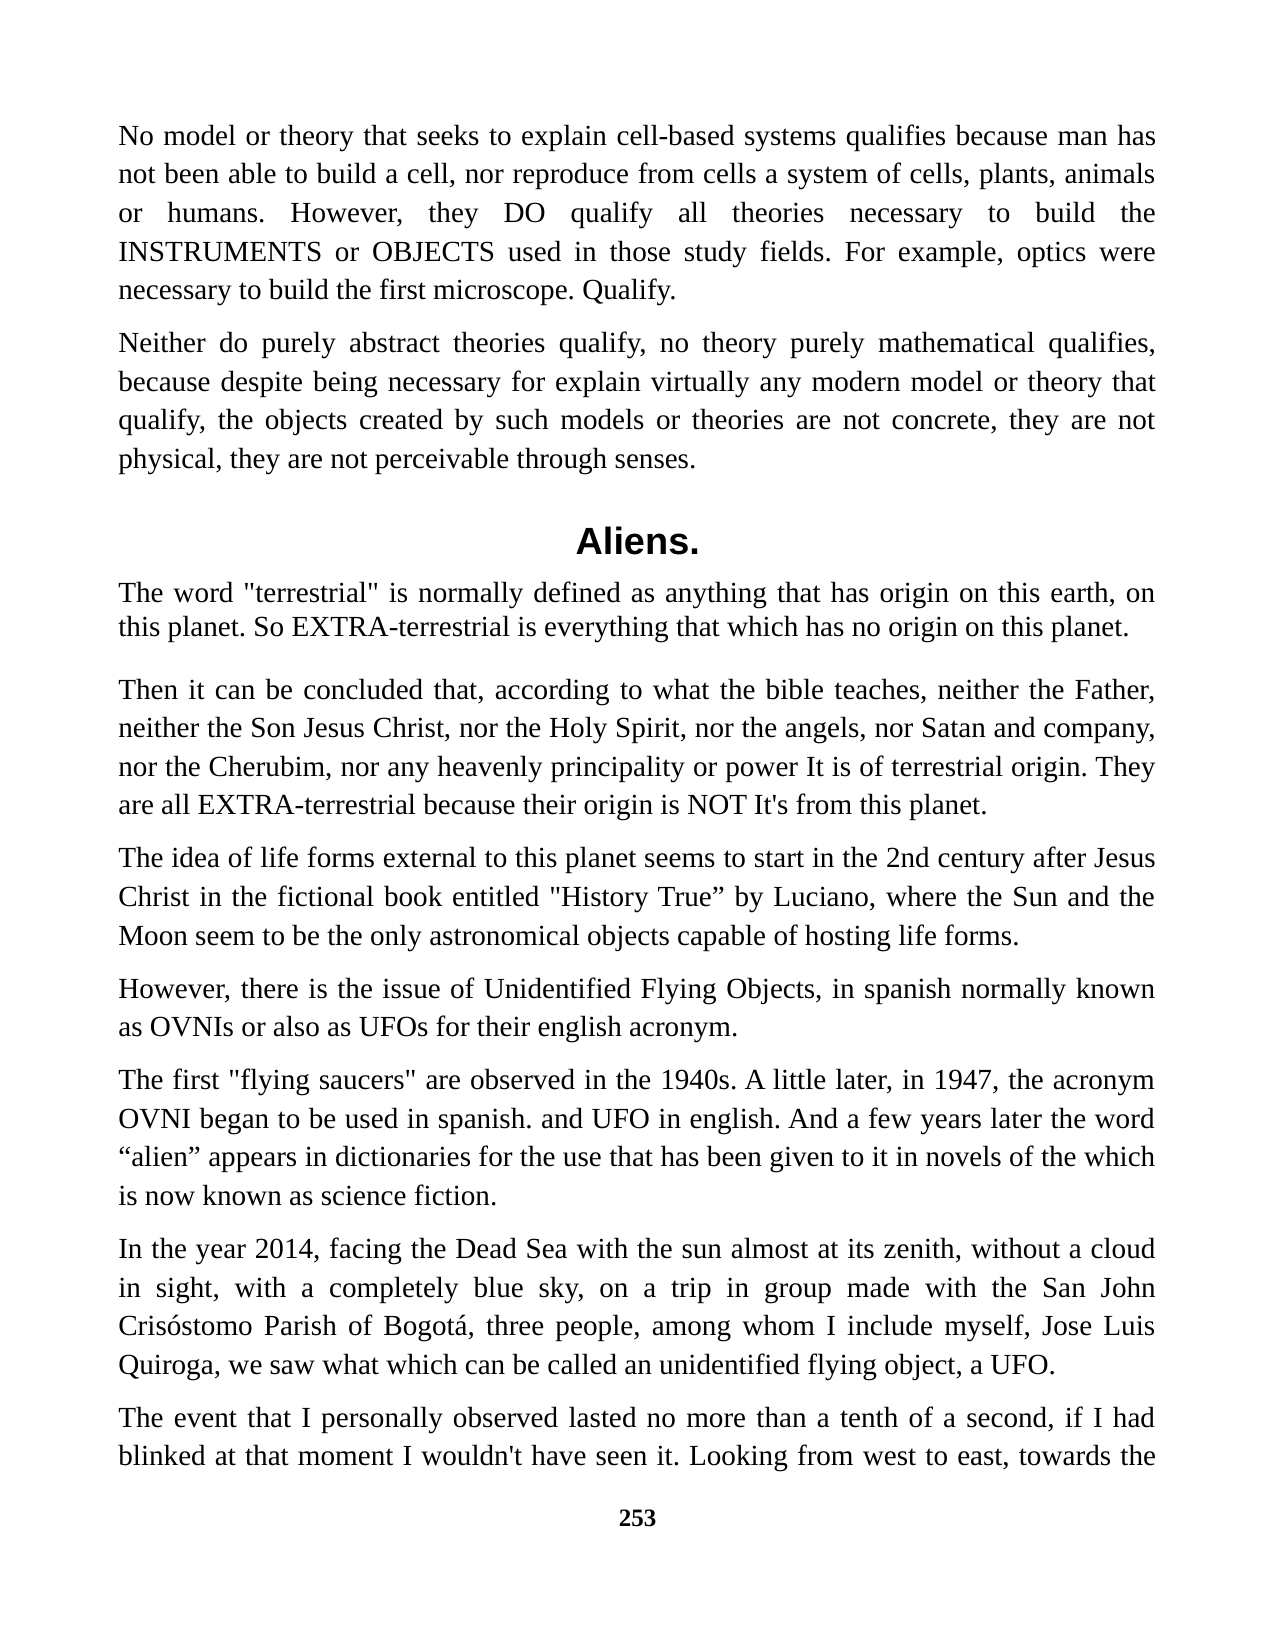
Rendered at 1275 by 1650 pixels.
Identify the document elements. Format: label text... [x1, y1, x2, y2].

subtitle Aliens. [118, 519, 1157, 563]
text The event that I personally observed lasted no more than a tenth of a second, if I had blinked at that moment I wouldn't have seen it. Looking from west to east, towards the [118, 1400, 1157, 1472]
text No model or theory that seeks to explain cell-based systems qualifies because man has not been able to build a cell, nor reproduce from cells a system of cells, plants, animals or humans. However, they DO qualify all theories necessary to build the INSTRUMENTS or OBJECTS used in those study fields. For example, optics were necessary to build the first microscope. Qualify. [118, 118, 1157, 306]
text The idea of ​​life forms external to this planet seems to start in the 2nd century after Jesus Christ in the fictional book entitled "History True” by Luciano, where the Sun and the Moon seem to be the only astronomical objects capable of hosting life forms. [118, 841, 1157, 951]
text Then it can be concluded that, according to what the bible teaches, neither the Father, neither the Son Jesus Christ, nor the Holy Spirit, nor the angels, nor Satan and company, nor the Cherubim, nor any heavenly principality or power It is of terrestrial origin. They are all EXTRA-terrestrial because their origin is NOT It's from this planet. [118, 672, 1157, 821]
text In the year 2014, facing the Dead Sea with the sun almost at its zenith, without a cloud in sight, with a completely blue sky, on a trip in group made with the San John Crisóstomo Parish of Bogotá, three people, among whom I include myself, Jose Luis Quiroga, we saw what which can be called an unidentified flying object, a UFO. [118, 1231, 1157, 1380]
text The first "flying saucers" are observed in the 1940s. A little later, in 1947, the acronym OVNI began to be used in spanish. and UFO in english. And a few years later the word “alien” appears in dictionaries for the use that has been given to it in novels of the which is now known as science fiction. [118, 1062, 1157, 1212]
text Neither do purely abstract theories qualify, no theory purely mathematical qualifies, because despite being necessary for explain virtually any modern model or theory that qualify, the objects created by such models or theories are not concrete, they are not physical, they are not perceivable through senses. [118, 325, 1157, 474]
text The word "terrestrial" is normally defined as anything that has origin on this earth, on this planet. So EXTRA-terrestrial is everything that which has no origin on this planet. [118, 575, 1157, 642]
text However, there is the issue of Unidentified Flying Objects, in spanish normally known as OVNIs or also as UFOs for their english acronym. [118, 971, 1157, 1043]
